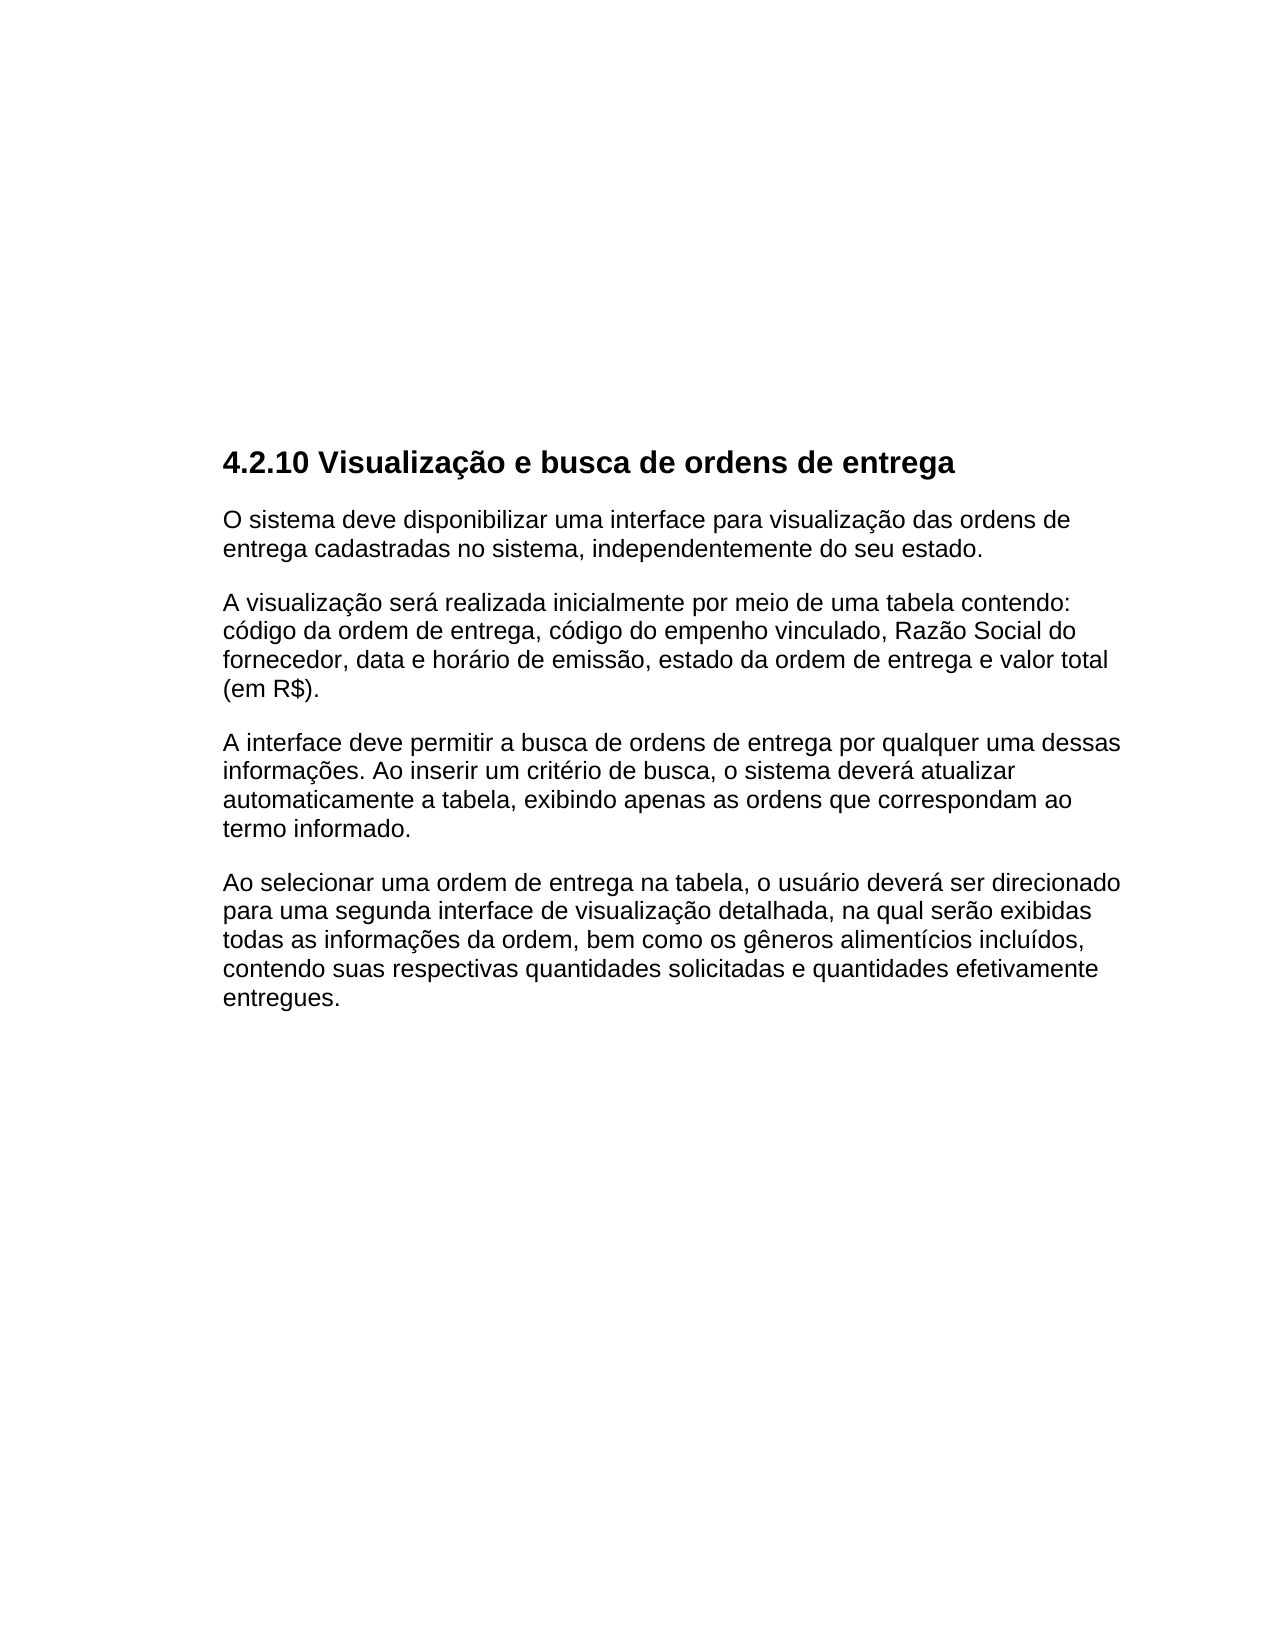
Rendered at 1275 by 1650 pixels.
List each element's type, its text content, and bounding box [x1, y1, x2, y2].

text Ao selecionar uma ordem de entrega na tabela, o usuário deverá ser direcionado para uma segunda interface de visualização detalhada, na qual serão exibidas todas as informações da ordem, bem como os gêneros alimentícios incluídos, contendo suas respectivas quantidades solicitadas e quantidades efetivamente entregues. [223, 868, 1127, 1011]
text 4.2.10 Visualização e busca de ordens de entrega [148, 444, 1127, 480]
text O sistema deve disponibilizar uma interface para visualização das ordens de entrega cadastradas no sistema, independentemente do seu estado. [223, 505, 1127, 563]
text A visualização será realizada inicialmente por meio de uma tabela contendo: código da ordem de entrega, código do empenho vinculado, Razão Social do fornecedor, data e horário de emissão, estado da ordem de entrega e valor total (em R$). [223, 588, 1127, 703]
text A interface deve permitir a busca de ordens de entrega por qualquer uma dessas informações. Ao inserir um critério de busca, o sistema deverá atualizar automaticamente a tabela, exibindo apenas as ordens que correspondam ao termo informado. [223, 728, 1127, 843]
